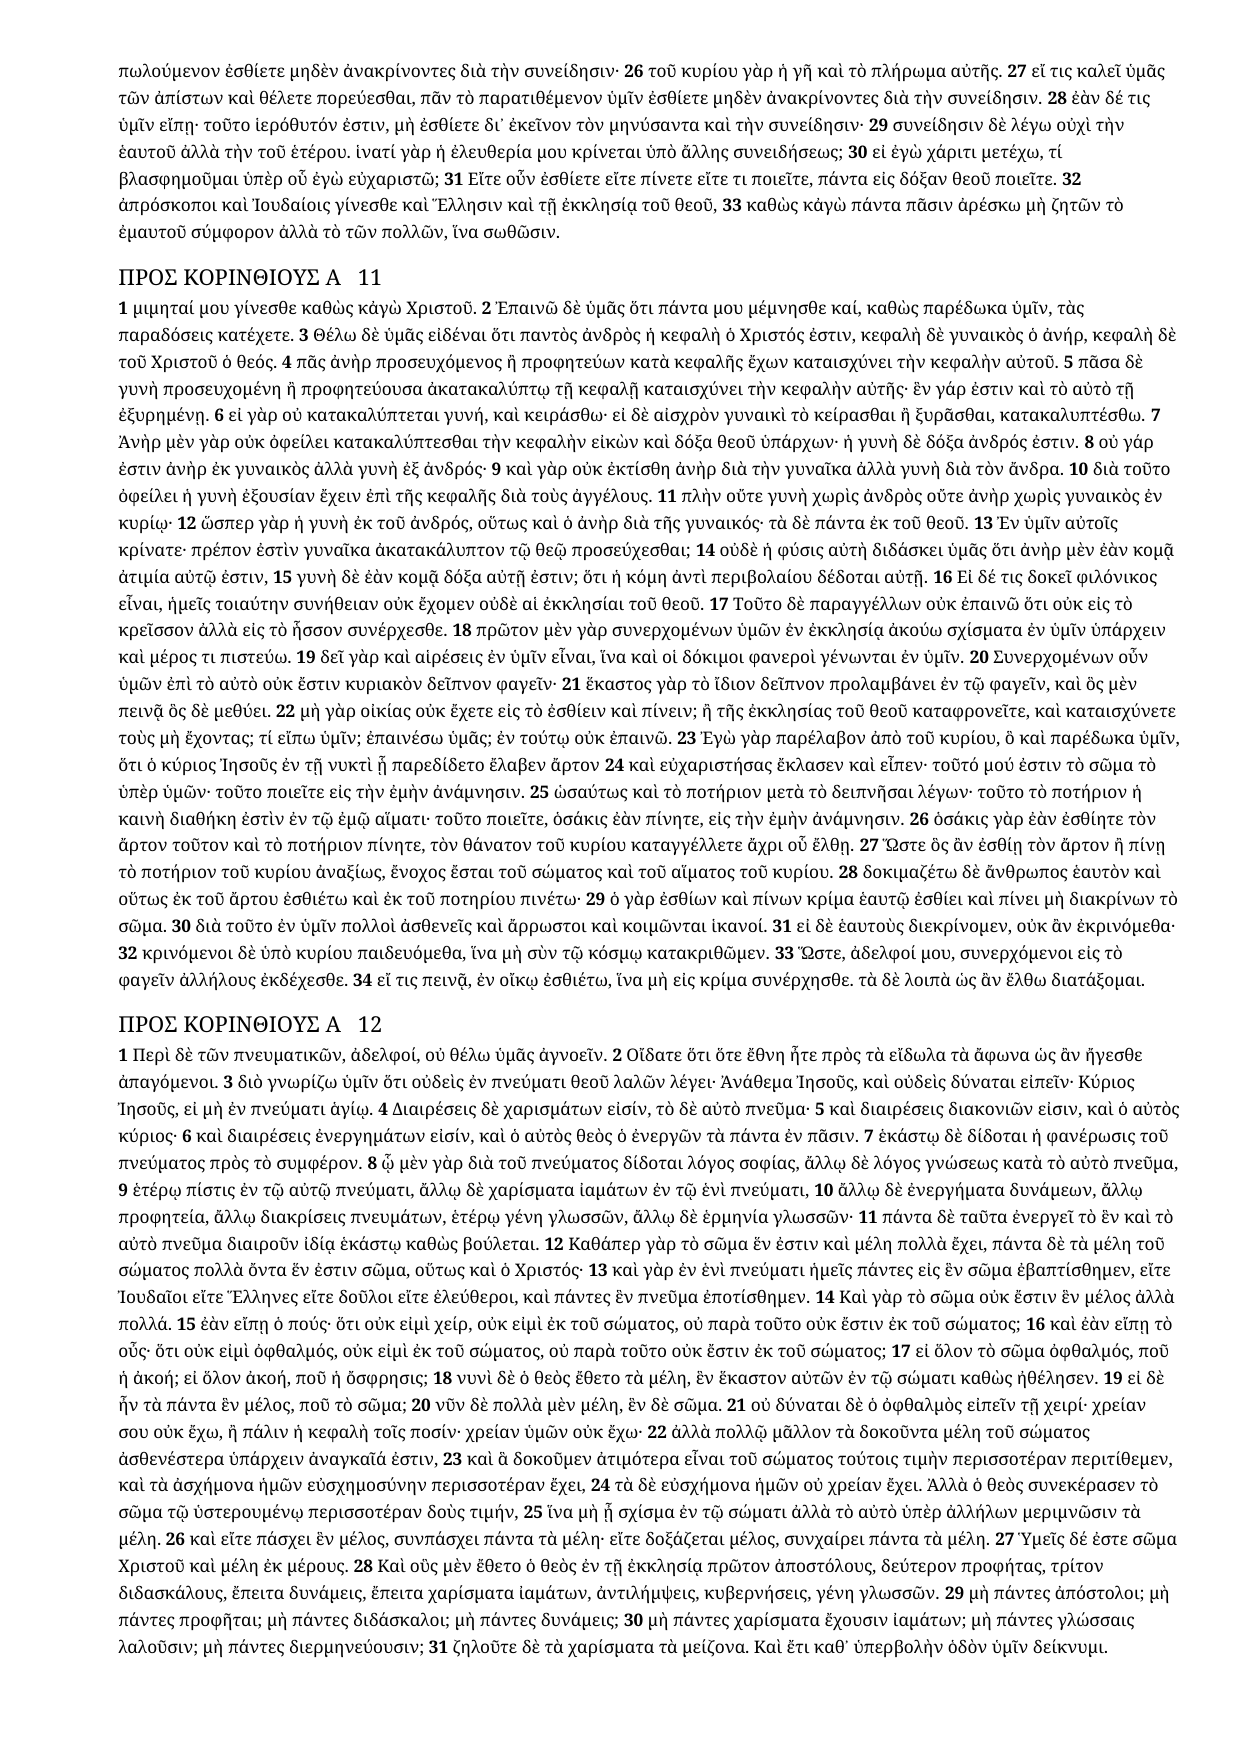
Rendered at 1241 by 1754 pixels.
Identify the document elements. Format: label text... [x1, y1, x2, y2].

text ΠΡΟΣ ΚΟΡΙΝΘΙΟΥΣ Α 11 [118, 262, 1181, 292]
text πωλούμενον ἐσθίετε μηδὲν ἀνακρίνοντες διὰ τὴν συνείδησιν· 26 τοῦ κυρίου γὰρ ἡ γῆ καὶ τὸ πλήρωμα αὐτῆς. 27 εἴ τις καλεῖ ὑμᾶς τῶν ἀπίστων καὶ θέλετε πορεύεσθαι, πᾶν τὸ παρατιθέμενον ὑμῖν ἐσθίετε μηδὲν ἀνακρίνοντες διὰ τὴν συνείδησιν. 28 ἐὰν δέ τις ὑμῖν εἴπῃ· τοῦτο ἱερόθυτόν ἐστιν, μὴ ἐσθίετε δι᾽ ἐκεῖνον τὸν μηνύσαντα καὶ τὴν συνείδησιν· 29 συνείδησιν δὲ λέγω οὐχὶ τὴν ἑαυτοῦ ἀλλὰ τὴν τοῦ ἑτέρου. ἱνατί γὰρ ἡ ἐλευθερία μου κρίνεται ὑπὸ ἄλλης συνειδήσεως; 30 εἰ ἐγὼ χάριτι μετέχω, τί βλασφημοῦμαι ὑπὲρ οὗ ἐγὼ εὐχαριστῶ; 31 Εἴτε οὖν ἐσθίετε εἴτε πίνετε εἴτε τι ποιεῖτε, πάντα εἰς δόξαν θεοῦ ποιεῖτε. 32 ἀπρόσκοποι καὶ Ἰουδαίοις γίνεσθε καὶ Ἕλλησιν καὶ τῇ ἐκκλησίᾳ τοῦ θεοῦ, 33 καθὼς κἀγὼ πάντα πᾶσιν ἀρέσκω μὴ ζητῶν τὸ ἐμαυτοῦ σύμφορον ἀλλὰ τὸ τῶν πολλῶν, ἵνα σωθῶσιν. [118, 59, 1181, 244]
text ΠΡΟΣ ΚΟΡΙΝΘΙΟΥΣ Α 12 [118, 1009, 1181, 1039]
text 1 μιμηταί μου γίνεσθε καθὼς κἀγὼ Χριστοῦ. 2 Ἐπαινῶ δὲ ὑμᾶς ὅτι πάντα μου μέμνησθε καί, καθὼς παρέδωκα ὑμῖν, τὰς παραδόσεις κατέχετε. 3 Θέλω δὲ ὑμᾶς εἰδέναι ὅτι παντὸς ἀνδρὸς ἡ κεφαλὴ ὁ Χριστός ἐστιν, κεφαλὴ δὲ γυναικὸς ὁ ἀνήρ, κεφαλὴ δὲ τοῦ Χριστοῦ ὁ θεός. 4 πᾶς ἀνὴρ προσευχόμενος ἢ προφητεύων κατὰ κεφαλῆς ἔχων καταισχύνει τὴν κεφαλὴν αὐτοῦ. 5 πᾶσα δὲ γυνὴ προσευχομένη ἢ προφητεύουσα ἀκατακαλύπτῳ τῇ κεφαλῇ καταισχύνει τὴν κεφαλὴν αὐτῆς· ἓν γάρ ἐστιν καὶ τὸ αὐτὸ τῇ ἐξυρημένῃ. 6 εἰ γὰρ οὐ κατακαλύπτεται γυνή, καὶ κειράσθω· εἰ δὲ αἰσχρὸν γυναικὶ τὸ κείρασθαι ἢ ξυρᾶσθαι, κατακαλυπτέσθω. 7 Ἀνὴρ μὲν γὰρ οὐκ ὀφείλει κατακαλύπτεσθαι τὴν κεφαλὴν εἰκὼν καὶ δόξα θεοῦ ὑπάρχων· ἡ γυνὴ δὲ δόξα ἀνδρός ἐστιν. 8 οὐ γάρ ἐστιν ἀνὴρ ἐκ γυναικὸς ἀλλὰ γυνὴ ἐξ ἀνδρός· 9 καὶ γὰρ οὐκ ἐκτίσθη ἀνὴρ διὰ τὴν γυναῖκα ἀλλὰ γυνὴ διὰ τὸν ἄνδρα. 10 διὰ τοῦτο ὀφείλει ἡ γυνὴ ἐξουσίαν ἔχειν ἐπὶ τῆς κεφαλῆς διὰ τοὺς ἀγγέλους. 11 πλὴν οὔτε γυνὴ χωρὶς ἀνδρὸς οὔτε ἀνὴρ χωρὶς γυναικὸς ἐν κυρίῳ· 12 ὥσπερ γὰρ ἡ γυνὴ ἐκ τοῦ ἀνδρός, οὕτως καὶ ὁ ἀνὴρ διὰ τῆς γυναικός· τὰ δὲ πάντα ἐκ τοῦ θεοῦ. 13 Ἐν ὑμῖν αὐτοῖς κρίνατε· πρέπον ἐστὶν γυναῖκα ἀκατακάλυπτον τῷ θεῷ προσεύχεσθαι; 14 οὐδὲ ἡ φύσις αὐτὴ διδάσκει ὑμᾶς ὅτι ἀνὴρ μὲν ἐὰν κομᾷ ἀτιμία αὐτῷ ἐστιν, 15 γυνὴ δὲ ἐὰν κομᾷ δόξα αὐτῇ ἐστιν; ὅτι ἡ κόμη ἀντὶ περιβολαίου δέδοται αὐτῇ. 16 Εἰ δέ τις δοκεῖ φιλόνικος εἶναι, ἡμεῖς τοιαύτην συνήθειαν οὐκ ἔχομεν οὐδὲ αἱ ἐκκλησίαι τοῦ θεοῦ. 17 Τοῦτο δὲ παραγγέλλων οὐκ ἐπαινῶ ὅτι οὐκ εἰς τὸ κρεῖσσον ἀλλὰ εἰς τὸ ἧσσον συνέρχεσθε. 18 πρῶτον μὲν γὰρ συνερχομένων ὑμῶν ἐν ἐκκλησίᾳ ἀκούω σχίσματα ἐν ὑμῖν ὑπάρχειν καὶ μέρος τι πιστεύω. 19 δεῖ γὰρ καὶ αἱρέσεις ἐν ὑμῖν εἶναι, ἵνα καὶ οἱ δόκιμοι φανεροὶ γένωνται ἐν ὑμῖν. 20 Συνερχομένων οὖν ὑμῶν ἐπὶ τὸ αὐτὸ οὐκ ἔστιν κυριακὸν δεῖπνον φαγεῖν· 21 ἕκαστος γὰρ τὸ ἴδιον δεῖπνον προλαμβάνει ἐν τῷ φαγεῖν, καὶ ὃς μὲν πεινᾷ ὃς δὲ μεθύει. 22 μὴ γὰρ οἰκίας οὐκ ἔχετε εἰς τὸ ἐσθίειν καὶ πίνειν; ἢ τῆς ἐκκλησίας τοῦ θεοῦ καταφρονεῖτε, καὶ καταισχύνετε τοὺς μὴ ἔχοντας; τί εἴπω ὑμῖν; ἐπαινέσω ὑμᾶς; ἐν τούτῳ οὐκ ἐπαινῶ. 23 Ἐγὼ γὰρ παρέλαβον ἀπὸ τοῦ κυρίου, ὃ καὶ παρέδωκα ὑμῖν, ὅτι ὁ κύριος Ἰησοῦς ἐν τῇ νυκτὶ ᾗ παρεδίδετο ἔλαβεν ἄρτον 24 καὶ εὐχαριστήσας ἔκλασεν καὶ εἶπεν· τοῦτό μού ἐστιν τὸ σῶμα τὸ ὑπὲρ ὑμῶν· τοῦτο ποιεῖτε εἰς τὴν ἐμὴν ἀνάμνησιν. 25 ὡσαύτως καὶ τὸ ποτήριον μετὰ τὸ δειπνῆσαι λέγων· τοῦτο τὸ ποτήριον ἡ καινὴ διαθήκη ἐστὶν ἐν τῷ ἐμῷ αἵματι· τοῦτο ποιεῖτε, ὁσάκις ἐὰν πίνητε, εἰς τὴν ἐμὴν ἀνάμνησιν. 26 ὁσάκις γὰρ ἐὰν ἐσθίητε τὸν ἄρτον τοῦτον καὶ τὸ ποτήριον πίνητε, τὸν θάνατον τοῦ κυρίου καταγγέλλετε ἄχρι οὗ ἔλθῃ. 27 Ὥστε ὃς ἂν ἐσθίῃ τὸν ἄρτον ἢ πίνῃ τὸ ποτήριον τοῦ κυρίου ἀναξίως, ἔνοχος ἔσται τοῦ σώματος καὶ τοῦ αἵματος τοῦ κυρίου. 28 δοκιμαζέτω δὲ ἄνθρωπος ἑαυτὸν καὶ οὕτως ἐκ τοῦ ἄρτου ἐσθιέτω καὶ ἐκ τοῦ ποτηρίου πινέτω· 29 ὁ γὰρ ἐσθίων καὶ πίνων κρίμα ἑαυτῷ ἐσθίει καὶ πίνει μὴ διακρίνων τὸ σῶμα. 30 διὰ τοῦτο ἐν ὑμῖν πολλοὶ ἀσθενεῖς καὶ ἄρρωστοι καὶ κοιμῶνται ἱκανοί. 31 εἰ δὲ ἑαυτοὺς διεκρίνομεν, οὐκ ἂν ἐκρινόμεθα· 32 κρινόμενοι δὲ ὑπὸ κυρίου παιδευόμεθα, ἵνα μὴ σὺν τῷ κόσμῳ κατακριθῶμεν. 33 Ὥστε, ἀδελφοί μου, συνερχόμενοι εἰς τὸ φαγεῖν ἀλλήλους ἐκδέχεσθε. 34 εἴ τις πεινᾷ, ἐν οἴκῳ ἐσθιέτω, ἵνα μὴ εἰς κρίμα συνέρχησθε. τὰ δὲ λοιπὰ ὡς ἂν ἔλθω διατάξομαι. [118, 296, 1181, 991]
text 1 Περὶ δὲ τῶν πνευματικῶν, ἀδελφοί, οὐ θέλω ὑμᾶς ἀγνοεῖν. 2 Οἴδατε ὅτι ὅτε ἔθνη ἦτε πρὸς τὰ εἴδωλα τὰ ἄφωνα ὡς ἂν ἤγεσθε ἀπαγόμενοι. 3 διὸ γνωρίζω ὑμῖν ὅτι οὐδεὶς ἐν πνεύματι θεοῦ λαλῶν λέγει· Ἀνάθεμα Ἰησοῦς, καὶ οὐδεὶς δύναται εἰπεῖν· Κύριος Ἰησοῦς, εἰ μὴ ἐν πνεύματι ἁγίῳ. 4 Διαιρέσεις δὲ χαρισμάτων εἰσίν, τὸ δὲ αὐτὸ πνεῦμα· 5 καὶ διαιρέσεις διακονιῶν εἰσιν, καὶ ὁ αὐτὸς κύριος· 6 καὶ διαιρέσεις ἐνεργημάτων εἰσίν, καὶ ὁ αὐτὸς θεὸς ὁ ἐνεργῶν τὰ πάντα ἐν πᾶσιν. 7 ἑκάστῳ δὲ δίδοται ἡ φανέρωσις τοῦ πνεύματος πρὸς τὸ συμφέρον. 8 ᾧ μὲν γὰρ διὰ τοῦ πνεύματος δίδοται λόγος σοφίας, ἄλλῳ δὲ λόγος γνώσεως κατὰ τὸ αὐτὸ πνεῦμα, 9 ἑτέρῳ πίστις ἐν τῷ αὐτῷ πνεύματι, ἄλλῳ δὲ χαρίσματα ἰαμάτων ἐν τῷ ἑνὶ πνεύματι, 10 ἄλλῳ δὲ ἐνεργήματα δυνάμεων, ἄλλῳ προφητεία, ἄλλῳ διακρίσεις πνευμάτων, ἑτέρῳ γένη γλωσσῶν, ἄλλῳ δὲ ἑρμηνία γλωσσῶν· 11 πάντα δὲ ταῦτα ἐνεργεῖ τὸ ἓν καὶ τὸ αὐτὸ πνεῦμα διαιροῦν ἰδίᾳ ἑκάστῳ καθὼς βούλεται. 12 Καθάπερ γὰρ τὸ σῶμα ἕν ἐστιν καὶ μέλη πολλὰ ἔχει, πάντα δὲ τὰ μέλη τοῦ σώματος πολλὰ ὄντα ἕν ἐστιν σῶμα, οὕτως καὶ ὁ Χριστός· 13 καὶ γὰρ ἐν ἑνὶ πνεύματι ἡμεῖς πάντες εἰς ἓν σῶμα ἐβαπτίσθημεν, εἴτε Ἰουδαῖοι εἴτε Ἕλληνες εἴτε δοῦλοι εἴτε ἐλεύθεροι, καὶ πάντες ἓν πνεῦμα ἐποτίσθημεν. 14 Καὶ γὰρ τὸ σῶμα οὐκ ἔστιν ἓν μέλος ἀλλὰ πολλά. 15 ἐὰν εἴπῃ ὁ πούς· ὅτι οὐκ εἰμὶ χείρ, οὐκ εἰμὶ ἐκ τοῦ σώματος, οὐ παρὰ τοῦτο οὐκ ἔστιν ἐκ τοῦ σώματος; 16 καὶ ἐὰν εἴπῃ τὸ οὖς· ὅτι οὐκ εἰμὶ ὀφθαλμός, οὐκ εἰμὶ ἐκ τοῦ σώματος, οὐ παρὰ τοῦτο οὐκ ἔστιν ἐκ τοῦ σώματος; 17 εἰ ὅλον τὸ σῶμα ὀφθαλμός, ποῦ ἡ ἀκοή; εἰ ὅλον ἀκοή, ποῦ ἡ ὄσφρησις; 18 νυνὶ δὲ ὁ θεὸς ἔθετο τὰ μέλη, ἓν ἕκαστον αὐτῶν ἐν τῷ σώματι καθὼς ἠθέλησεν. 19 εἰ δὲ ἦν τὰ πάντα ἓν μέλος, ποῦ τὸ σῶμα; 20 νῦν δὲ πολλὰ μὲν μέλη, ἓν δὲ σῶμα. 21 οὐ δύναται δὲ ὁ ὀφθαλμὸς εἰπεῖν τῇ χειρί· χρείαν σου οὐκ ἔχω, ἢ πάλιν ἡ κεφαλὴ τοῖς ποσίν· χρείαν ὑμῶν οὐκ ἔχω· 22 ἀλλὰ πολλῷ μᾶλλον τὰ δοκοῦντα μέλη τοῦ σώματος ἀσθενέστερα ὑπάρχειν ἀναγκαῖά ἐστιν, 23 καὶ ἃ δοκοῦμεν ἀτιμότερα εἶναι τοῦ σώματος τούτοις τιμὴν περισσοτέραν περιτίθεμεν, καὶ τὰ ἀσχήμονα ἡμῶν εὐσχημοσύνην περισσοτέραν ἔχει, 24 τὰ δὲ εὐσχήμονα ἡμῶν οὐ χρείαν ἔχει. Ἀλλὰ ὁ θεὸς συνεκέρασεν τὸ σῶμα τῷ ὑστερουμένῳ περισσοτέραν δοὺς τιμήν, 25 ἵνα μὴ ᾖ σχίσμα ἐν τῷ σώματι ἀλλὰ τὸ αὐτὸ ὑπὲρ ἀλλήλων μεριμνῶσιν τὰ μέλη. 26 καὶ εἴτε πάσχει ἓν μέλος, συνπάσχει πάντα τὰ μέλη· εἴτε δοξάζεται μέλος, συνχαίρει πάντα τὰ μέλη. 27 Ὑμεῖς δέ ἐστε σῶμα Χριστοῦ καὶ μέλη ἐκ μέρους. 28 Καὶ οὓς μὲν ἔθετο ὁ θεὸς ἐν τῇ ἐκκλησίᾳ πρῶτον ἀποστόλους, δεύτερον προφήτας, τρίτον διδασκάλους, ἔπειτα δυνάμεις, ἔπειτα χαρίσματα ἰαμάτων, ἀντιλήμψεις, κυβερνήσεις, γένη γλωσσῶν. 29 μὴ πάντες ἀπόστολοι; μὴ πάντες προφῆται; μὴ πάντες διδάσκαλοι; μὴ πάντες δυνάμεις; 30 μὴ πάντες χαρίσματα ἔχουσιν ἰαμάτων; μὴ πάντες γλώσσαις λαλοῦσιν; μὴ πάντες διερμηνεύουσιν; 31 ζηλοῦτε δὲ τὰ χαρίσματα τὰ μείζονα. Καὶ ἔτι καθ᾽ ὑπερβολὴν ὁδὸν ὑμῖν δείκνυμι. [118, 1043, 1181, 1658]
